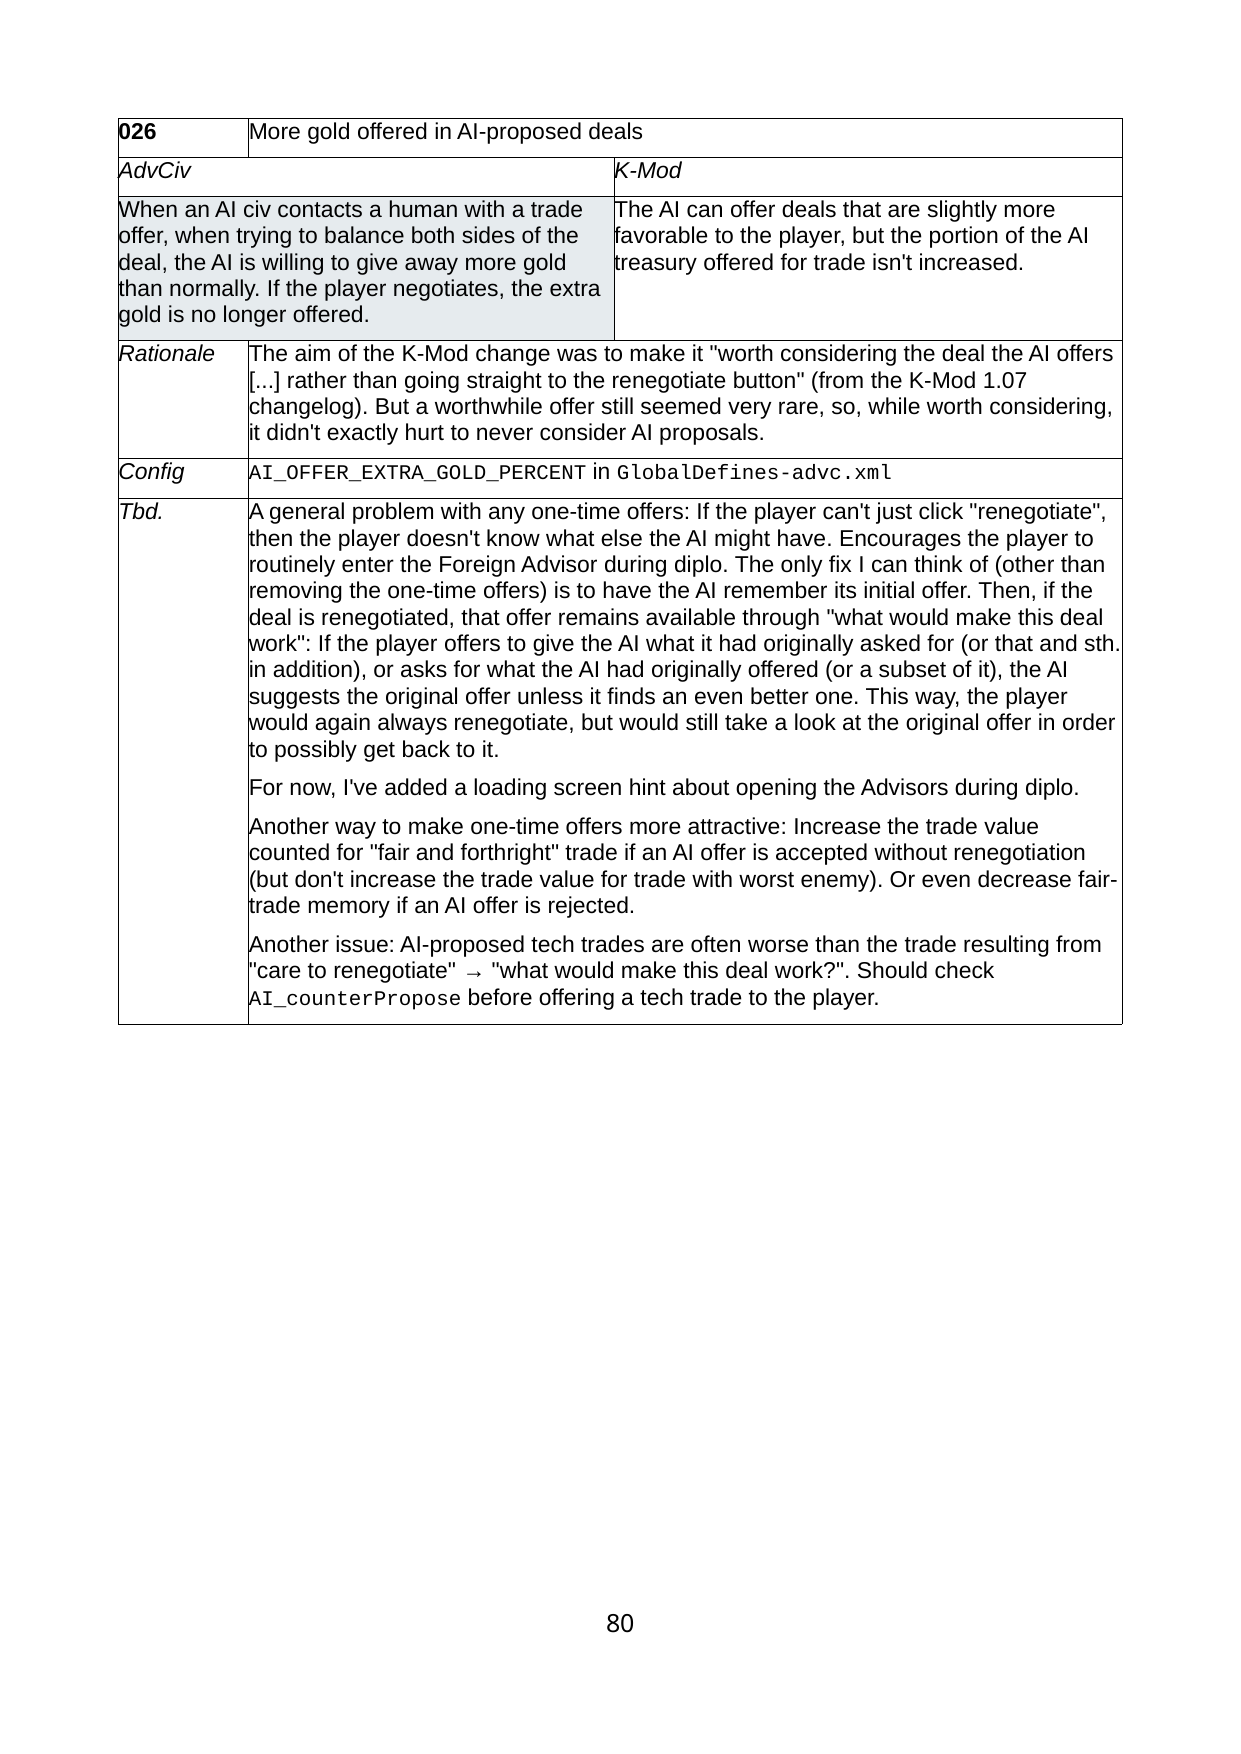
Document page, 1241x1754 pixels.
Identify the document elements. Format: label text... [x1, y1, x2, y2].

table_cell Config [119, 459, 248, 498]
table_cell Tbd. [119, 499, 248, 1024]
table_cell AI_OFFER_EXTRA_GOLD_PERCENT in GlobalDefines-advc.xml [249, 459, 1122, 498]
table_cell K-Mod [615, 158, 1122, 196]
table_cell Rationale [119, 341, 248, 458]
table_cell The aim of the K-Mod change was to make it "worth considering the deal the AI offers [...] rather than going straight to the renegotiate button" (from the K-Mod 1.07 changelog). But a worthwhile offer still seemed very rare, so, while worth considering, it didn't exactly hurt to never consider AI proposals. [249, 341, 1122, 458]
table_cell A general problem with any one-time offers: If the player can't just click "renegotiate", then the player doesn't know what else the AI might have. Encourages the player to routinely enter the Foreign Advisor during diplo. The only fix I can think of (other than removing the one-time offers) is to have the AI remember its initial offer. Then, if the deal is renegotiated, that offer remains available through "what would make this deal work": If the player offers to give the AI what it had originally asked for (or that and sth. in addition), or asks for what the AI had originally offered (or a subset of it), the AI suggests the original offer unless it finds an even better one. This way, the player would again always renegotiate, but would still take a look at the original offer in order to possibly get back to it. For now, I've added a loading screen hint about opening the Advisors during diplo. Another way to make one-time offers more attractive: Increase the trade value counted for "fair and forthright" trade if an AI offer is accepted without renegotiation (but don't increase the trade value for trade with worst enemy). Or even decrease fair-trade memory if an AI offer is rejected. Another issue: AI-proposed tech trades are often worse than the trade resulting from "care to renegotiate" → "what would make this deal work?". Should check AI_counterPropose before offering a tech trade to the player. [249, 499, 1122, 1024]
table_cell When an AI civ contacts a human with a trade offer, when trying to balance both sides of the deal, the AI is willing to give away more gold than normally. If the player negotiates, the extra gold is no longer offered. [119, 197, 614, 340]
table_cell The AI can offer deals that are slightly more favorable to the player, but the portion of the AI treasury offered for trade isn't increased. [615, 197, 1122, 340]
table_header 026 [119, 119, 248, 157]
table_header More gold offered in AI-proposed deals [249, 119, 1122, 157]
table_cell AdvCiv [119, 158, 614, 196]
